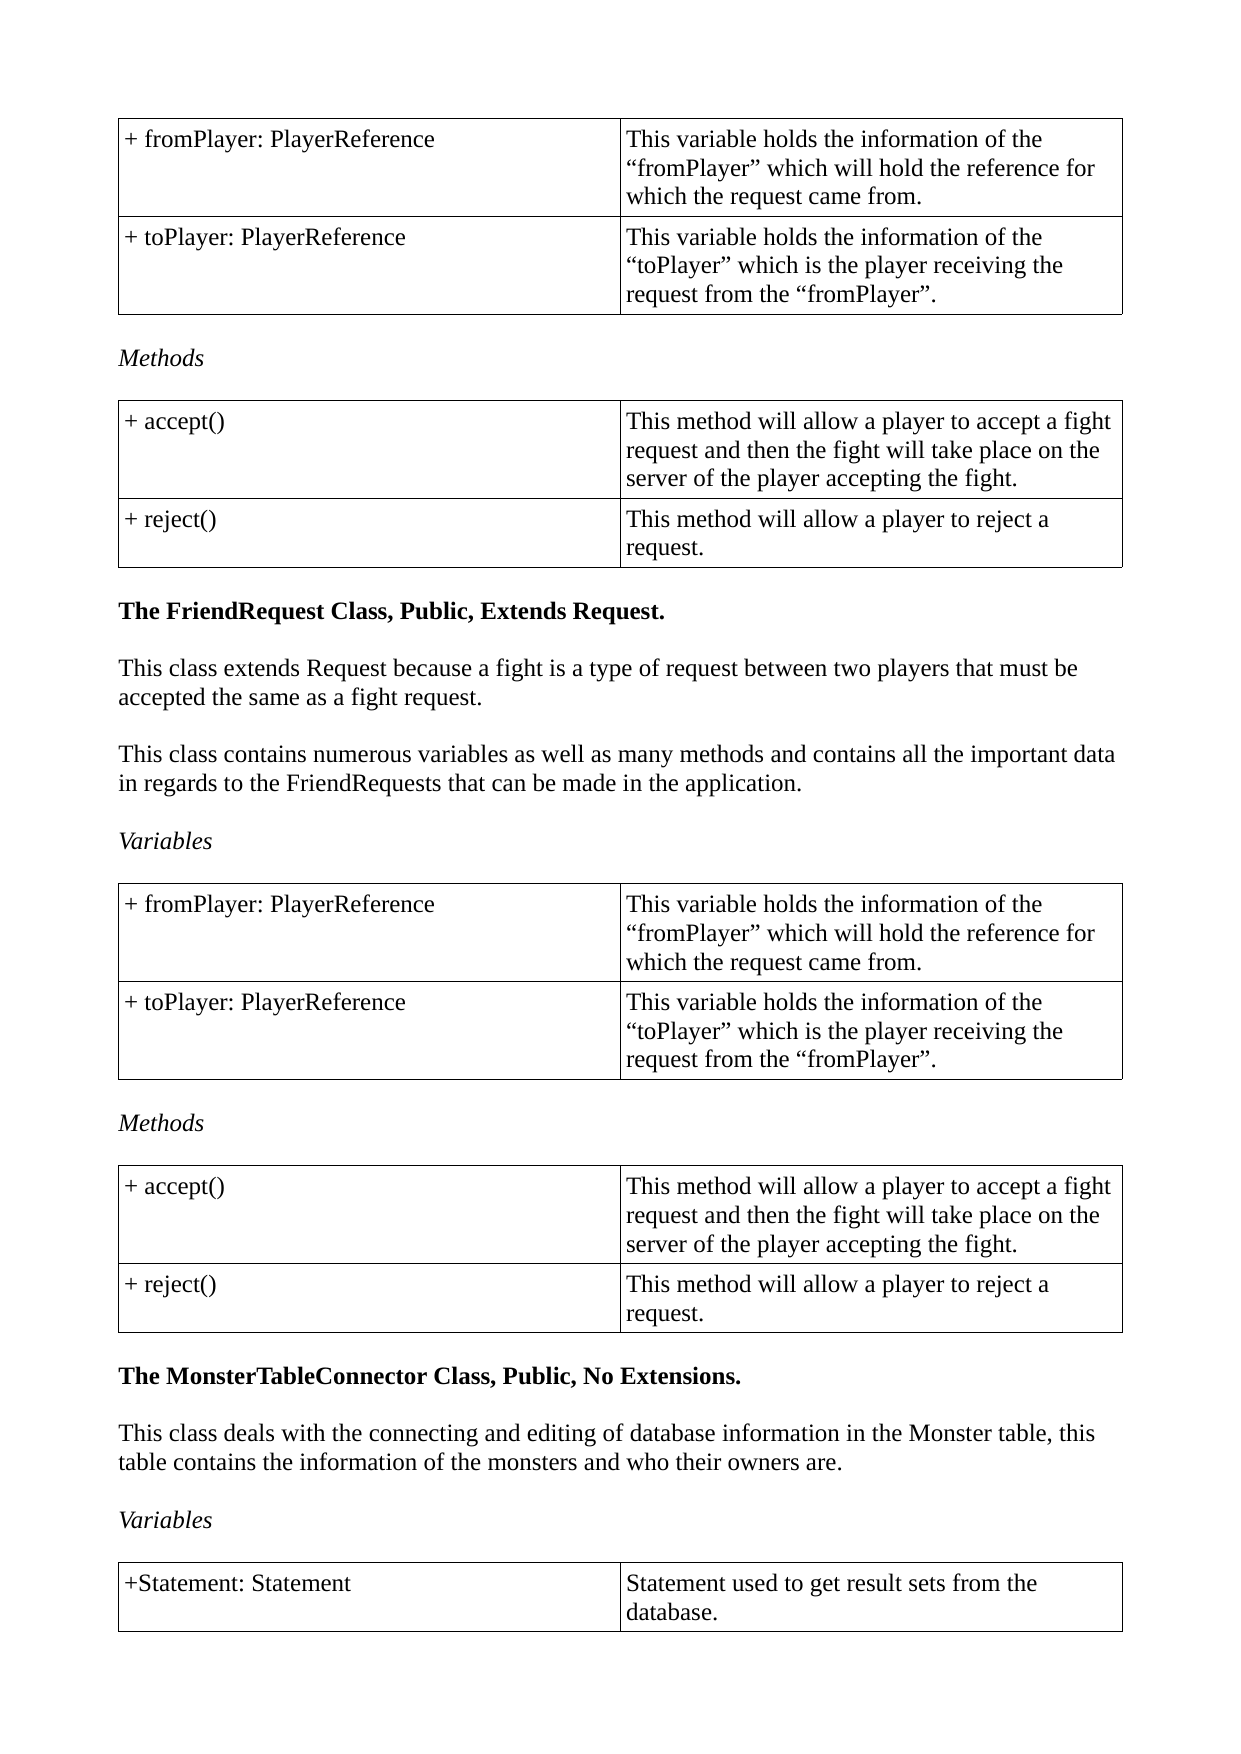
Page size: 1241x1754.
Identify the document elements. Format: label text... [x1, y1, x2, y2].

text The FriendRequest Class, Public, Extends Request. [118, 596, 1122, 624]
table_header + fromPlayer: PlayerReference [119, 119, 620, 216]
table_header +Statement: Statement [119, 1563, 620, 1631]
table_cell + toPlayer: PlayerReference [119, 217, 620, 314]
table_header This method will allow a player to accept a fight request and then the fight will take place on the server of the player accepting the fight. [621, 401, 1122, 498]
table_header This method will allow a player to accept a fight request and then the fight will take place on the server of the player accepting the fight. [621, 1166, 1122, 1263]
text Variables [118, 826, 1122, 854]
table_cell This method will allow a player to reject a request. [621, 499, 1122, 567]
table_cell + reject() [119, 1264, 620, 1332]
table_header + accept() [119, 1166, 620, 1263]
table_cell This method will allow a player to reject a request. [621, 1264, 1122, 1332]
table_cell This variable holds the information of the “toPlayer” which is the player receiving the request from the “fromPlayer”. [621, 982, 1122, 1079]
table_header This variable holds the information of the “fromPlayer” which will hold the reference for which the request came from. [621, 119, 1122, 216]
text This class contains numerous variables as well as many methods and contains all the important data in regards to the FriendRequests that can be made in the application. [118, 739, 1122, 797]
text This class extends Request because a fight is a type of request between two players that must be accepted the same as a fight request. [118, 653, 1122, 711]
table_header + fromPlayer: PlayerReference [119, 884, 620, 981]
table_header Statement used to get result sets from the database. [621, 1563, 1122, 1631]
table_cell + toPlayer: PlayerReference [119, 982, 620, 1079]
table_header This variable holds the information of the “fromPlayer” which will hold the reference for which the request came from. [621, 884, 1122, 981]
text The MonsterTableConnector Class, Public, No Extensions. [118, 1361, 1122, 1390]
text Variables [118, 1505, 1122, 1533]
table_cell This variable holds the information of the “toPlayer” which is the player receiving the request from the “fromPlayer”. [621, 217, 1122, 314]
table_header + accept() [119, 401, 620, 498]
text Methods [118, 343, 1122, 371]
table_cell + reject() [119, 499, 620, 567]
text Methods [118, 1108, 1122, 1137]
text This class deals with the connecting and editing of database information in the Monster table, this table contains the information of the monsters and who their owners are. [118, 1418, 1122, 1476]
